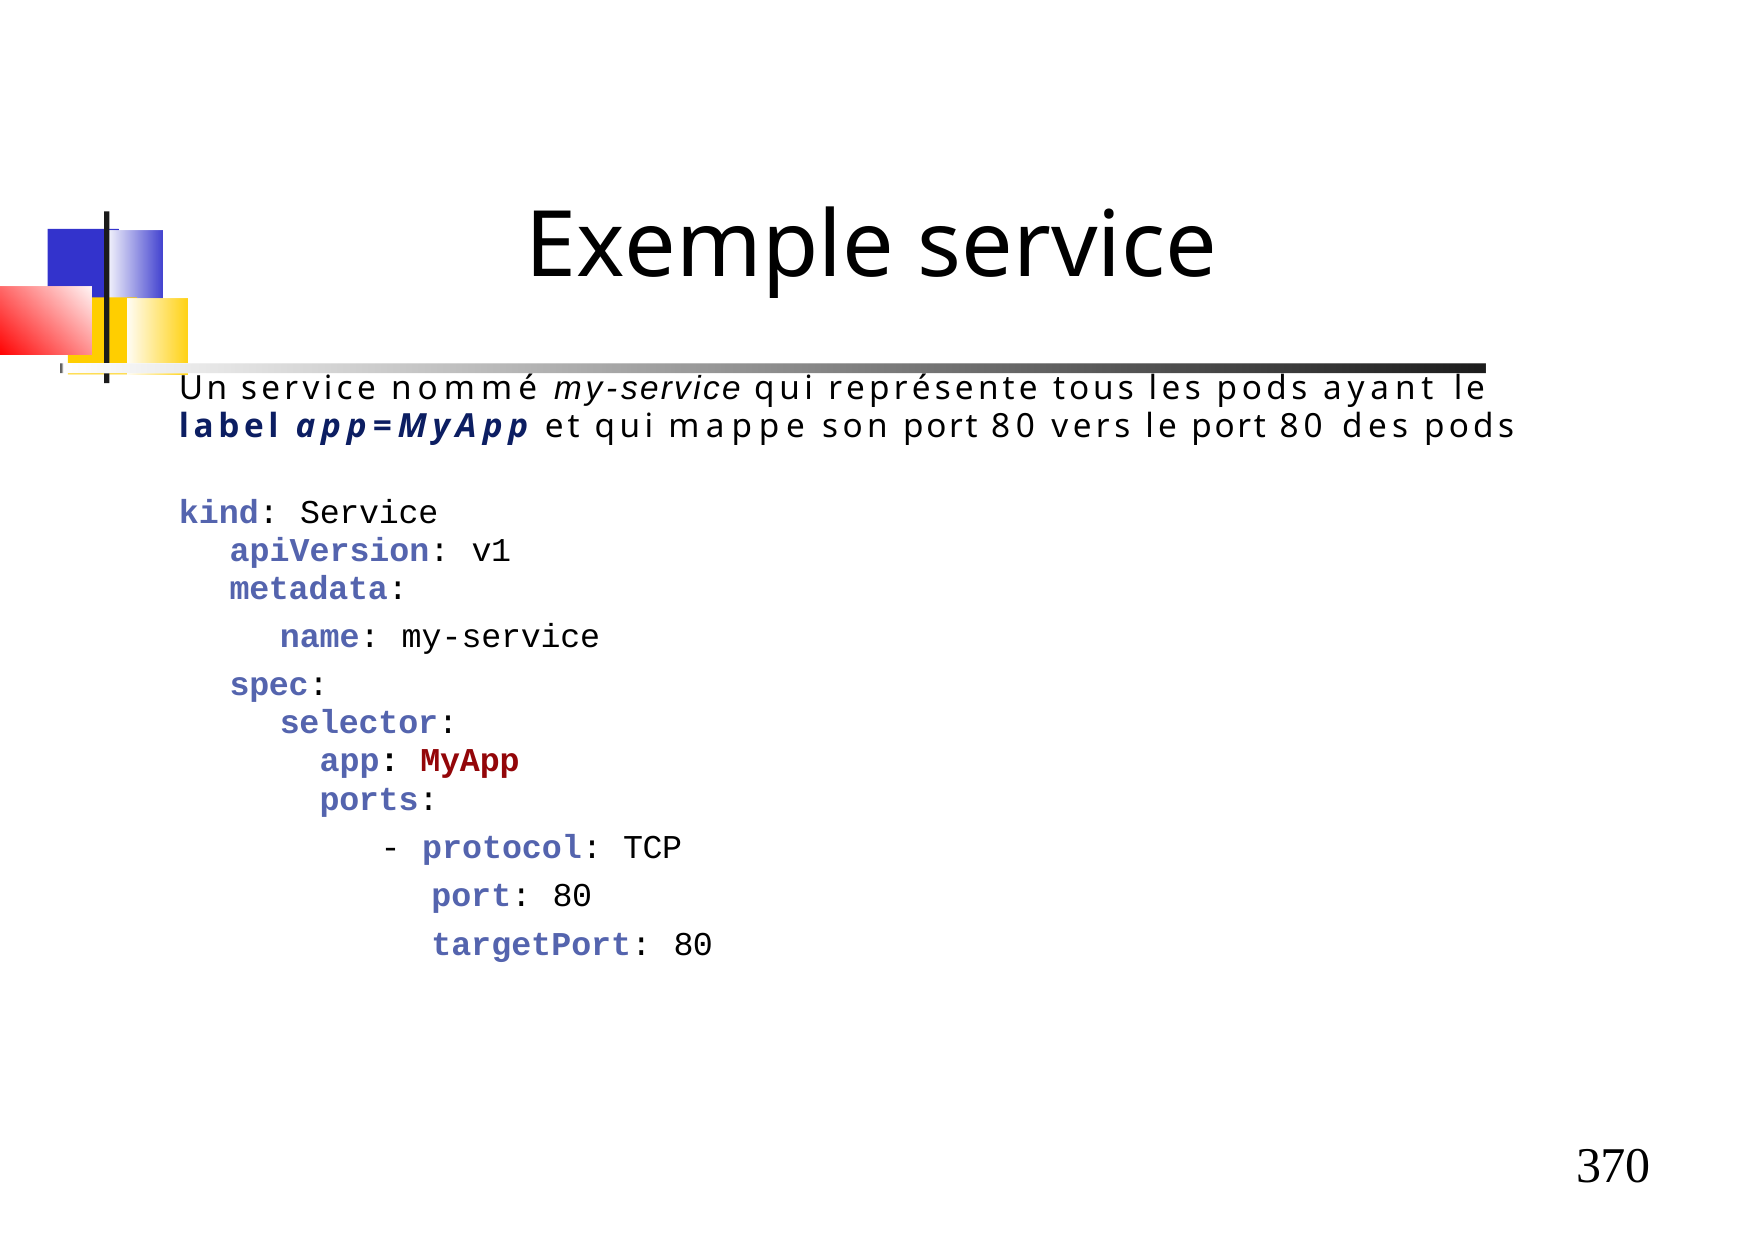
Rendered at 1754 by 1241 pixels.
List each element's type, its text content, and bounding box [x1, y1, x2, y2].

text_box Un service nommé my-service qui représente tous les pods ayant le label app=MyApp et qui mappe son port 80 vers le port 80 des pods kind: Service apiVersion: v1 metadata: name: my-service spec: selector: app: MyApp ports: - protocol: TCP port: 80 targetPort: 80 [176, 365, 1565, 963]
slide_number 370 [1569, 1135, 1660, 1241]
picture [0, 285, 92, 355]
title Exemple service [179, 183, 1564, 365]
picture [60, 229, 179, 384]
